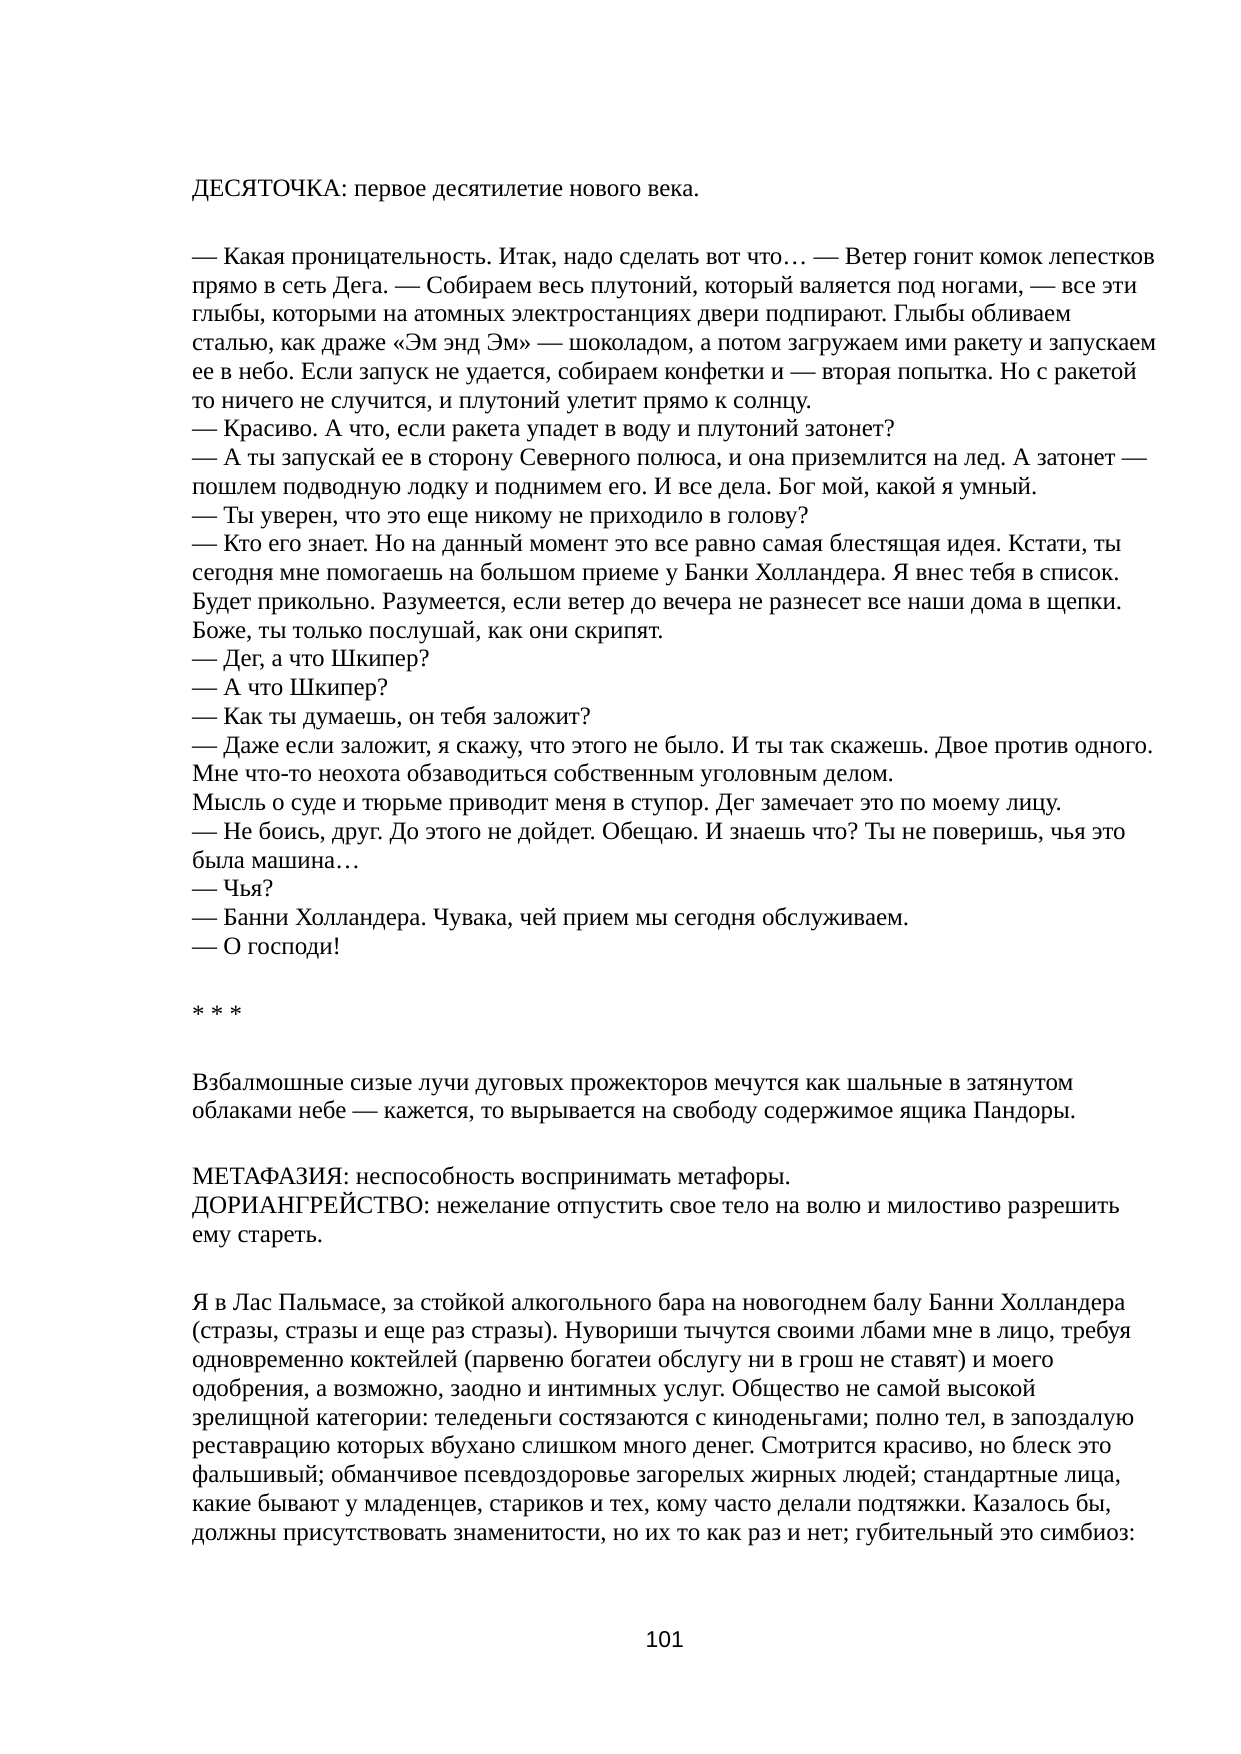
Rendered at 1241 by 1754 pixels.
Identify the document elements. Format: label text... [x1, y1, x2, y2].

table_header ДЕСЯТОЧКА: первое десятилетие нового века. — Какая проницательность. Итак, надо сделать вот что… — Ветер гонит комок лепестков прямо в сеть Дега. — Собираем весь плутоний, который валяется под ногами, — все эти глыбы, которыми на атомных электростанциях двери подпирают. Глыбы обливаем сталью, как драже «Эм энд Эм» — шоколадом, а потом загружаем ими ракету и запускаем ее в небо. Если запуск не удается, собираем конфетки и — вторая попытка. Но с ракетой то ничего не случится, и плутоний улетит прямо к солнцу. — Красиво. А что, если ракета упадет в воду и плутоний затонет? — А ты запускай ее в сторону Северного полюса, и она приземлится на лед. А затонет — пошлем подводную лодку и поднимем его. И все дела. Бог мой, какой я умный. — Ты уверен, что это еще никому не приходило в голову? — Кто его знает. Но на данный момент это все равно самая блестящая идея. Кстати, ты сегодня мне помогаешь на большом приеме у Банки Холландера. Я внес тебя в список. Будет прикольно. Разумеется, если ветер до вечера не разнесет все наши дома в щепки. Боже, ты только послушай, как они скрипят. — Дег, а что Шкипер? — А что Шкипер? — Как ты думаешь, он тебя заложит? — Даже если заложит, я скажу, что этого не было. И ты так скажешь. Двое против одного. Мне что‑то неохота обзаводиться собственным уголовным делом. Мысль о суде и тюрьме приводит меня в ступор. Дег замечает это по моему лицу. — Не боись, друг. До этого не дойдет. Обещаю. И знаешь что? Ты не поверишь, чья это была машина… — Чья? — Банни Холландера. Чувака, чей прием мы сегодня обслуживаем. — О господи! * * * Взбалмошные сизые лучи дуговых прожекторов мечутся как шальные в затянутом облаками небе — кажется, то вырывается на свободу содержимое ящика Пандоры. МЕТАФАЗИЯ: неспособность воспринимать метафоры. ДОРИАНГРЕЙСТВО: нежелание отпустить свое тело на волю и милостиво разрешить ему стареть. Я в Лас Пальмасе, за стойкой алкогольного бара на новогоднем балу Банни Холландера (стразы, стразы и еще раз стразы). Нувориши тычутся своими лбами мне в лицо, требуя одновременно коктейлей (парвеню богатеи обслугу ни в грош не ставят) и моего одобрения, а возможно, заодно и интимных услуг. Общество не самой высокой зрелищной категории: теледеньги состязаются с киноденьгами; полно тел, в запоздалую реставрацию которых вбухано слишком много денег. Смотрится красиво, но блеск это фальшивый; обманчивое псевдоздоровье загорелых жирных людей; стандартные лица, какие бывают у младенцев, стариков и тех, кому часто делали подтяжки. Казалось бы, должны присутствовать знаменитости, но их то как раз и нет; губительный это симбиоз: [184, 118, 1166, 1553]
